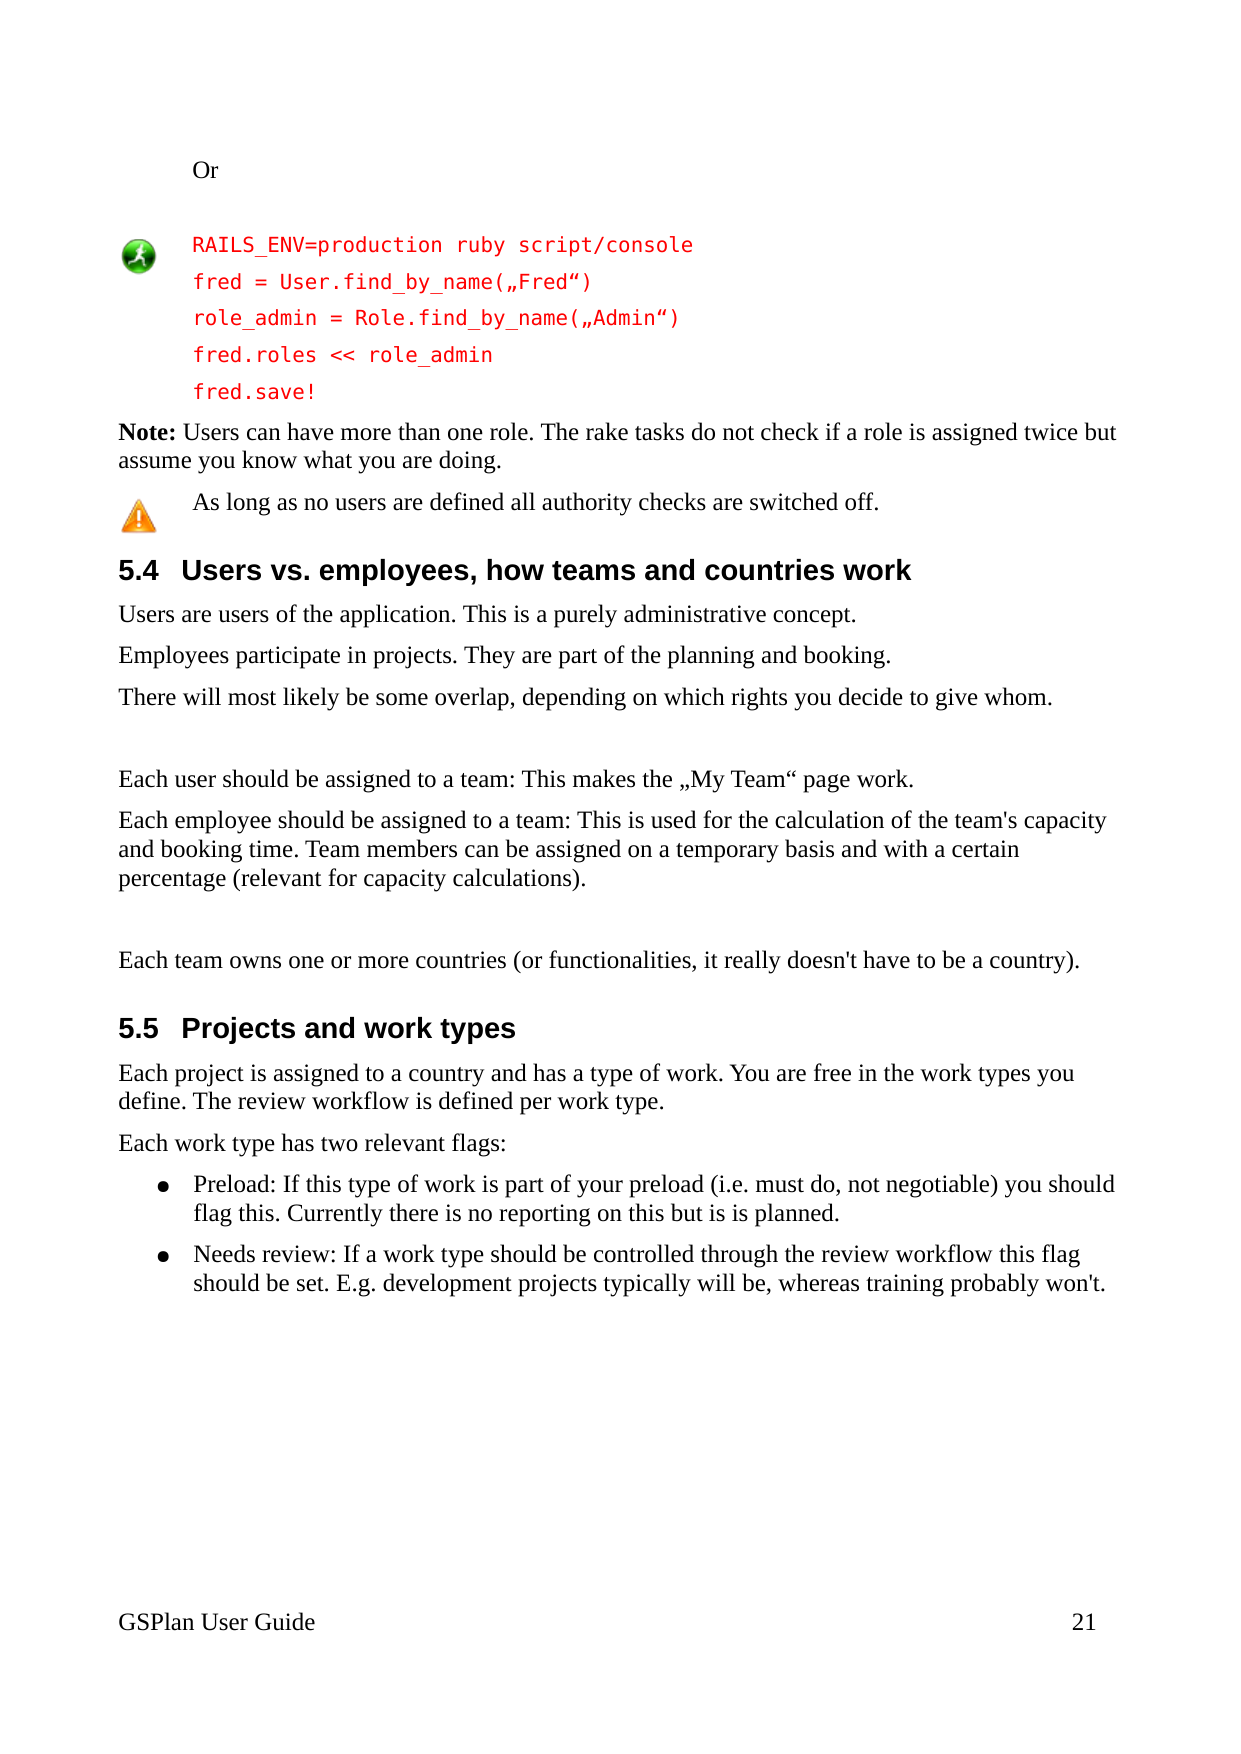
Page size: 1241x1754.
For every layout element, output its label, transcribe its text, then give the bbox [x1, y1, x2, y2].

text fred.roles << role_admin [192, 343, 1122, 367]
list Needs review: If a work type should be controlled through the review workflow this flag should be set. E.g. development projects typically will be, whereas training probably won't. [156, 1239, 1122, 1296]
text Users are users of the application. This is a purely administrative concept. [118, 599, 1122, 628]
text RAILS_ENV=production ruby script/console [192, 233, 1122, 257]
text Each user should be assigned to a team: This makes the „My Team“ page work. [118, 764, 1122, 793]
text Each employee should be assigned to a team: This is used for the calculation of the team's capacity and booking time. Team members can be assigned on a temporary basis and with a certain percentage (relevant for capacity calculations). [118, 805, 1122, 892]
text As long as no users are defined all authority checks are switched off. [192, 487, 1122, 516]
text Each work type has two relevant flags: [118, 1128, 1122, 1156]
subtitle Projects and work types [118, 1012, 1122, 1045]
picture [121, 498, 157, 535]
subtitle Users vs. employees, how teams and countries work [118, 553, 1122, 587]
text Each project is assigned to a country and has a type of work. You are free in the work types you define. The review workflow is defined per work type. [118, 1058, 1122, 1115]
text Note: Users can have more than one role. The rake tasks do not check if a role is assigned twice but assume you know what you are doing. [118, 417, 1122, 474]
list Preload: If this type of work is part of your preload (i.e. must do, not negotiable) you should flag this. Currently there is no reporting on this but is is planned. [156, 1169, 1122, 1226]
text fred = User.find_by_name(„Fred“) [192, 270, 1122, 294]
text fred.save! [192, 380, 1122, 404]
text role_admin = Role.find_by_name(„Admin“) [192, 306, 1122, 331]
text There will most likely be some overlap, depending on which rights you decide to give whom. [118, 682, 1122, 710]
text Or [192, 155, 1122, 184]
text Employees participate in projects. They are part of the planning and booking. [118, 640, 1122, 669]
text Each team owns one or more countries (or functionalities, it really doesn't have to be a country). [118, 945, 1122, 974]
picture [121, 239, 157, 275]
